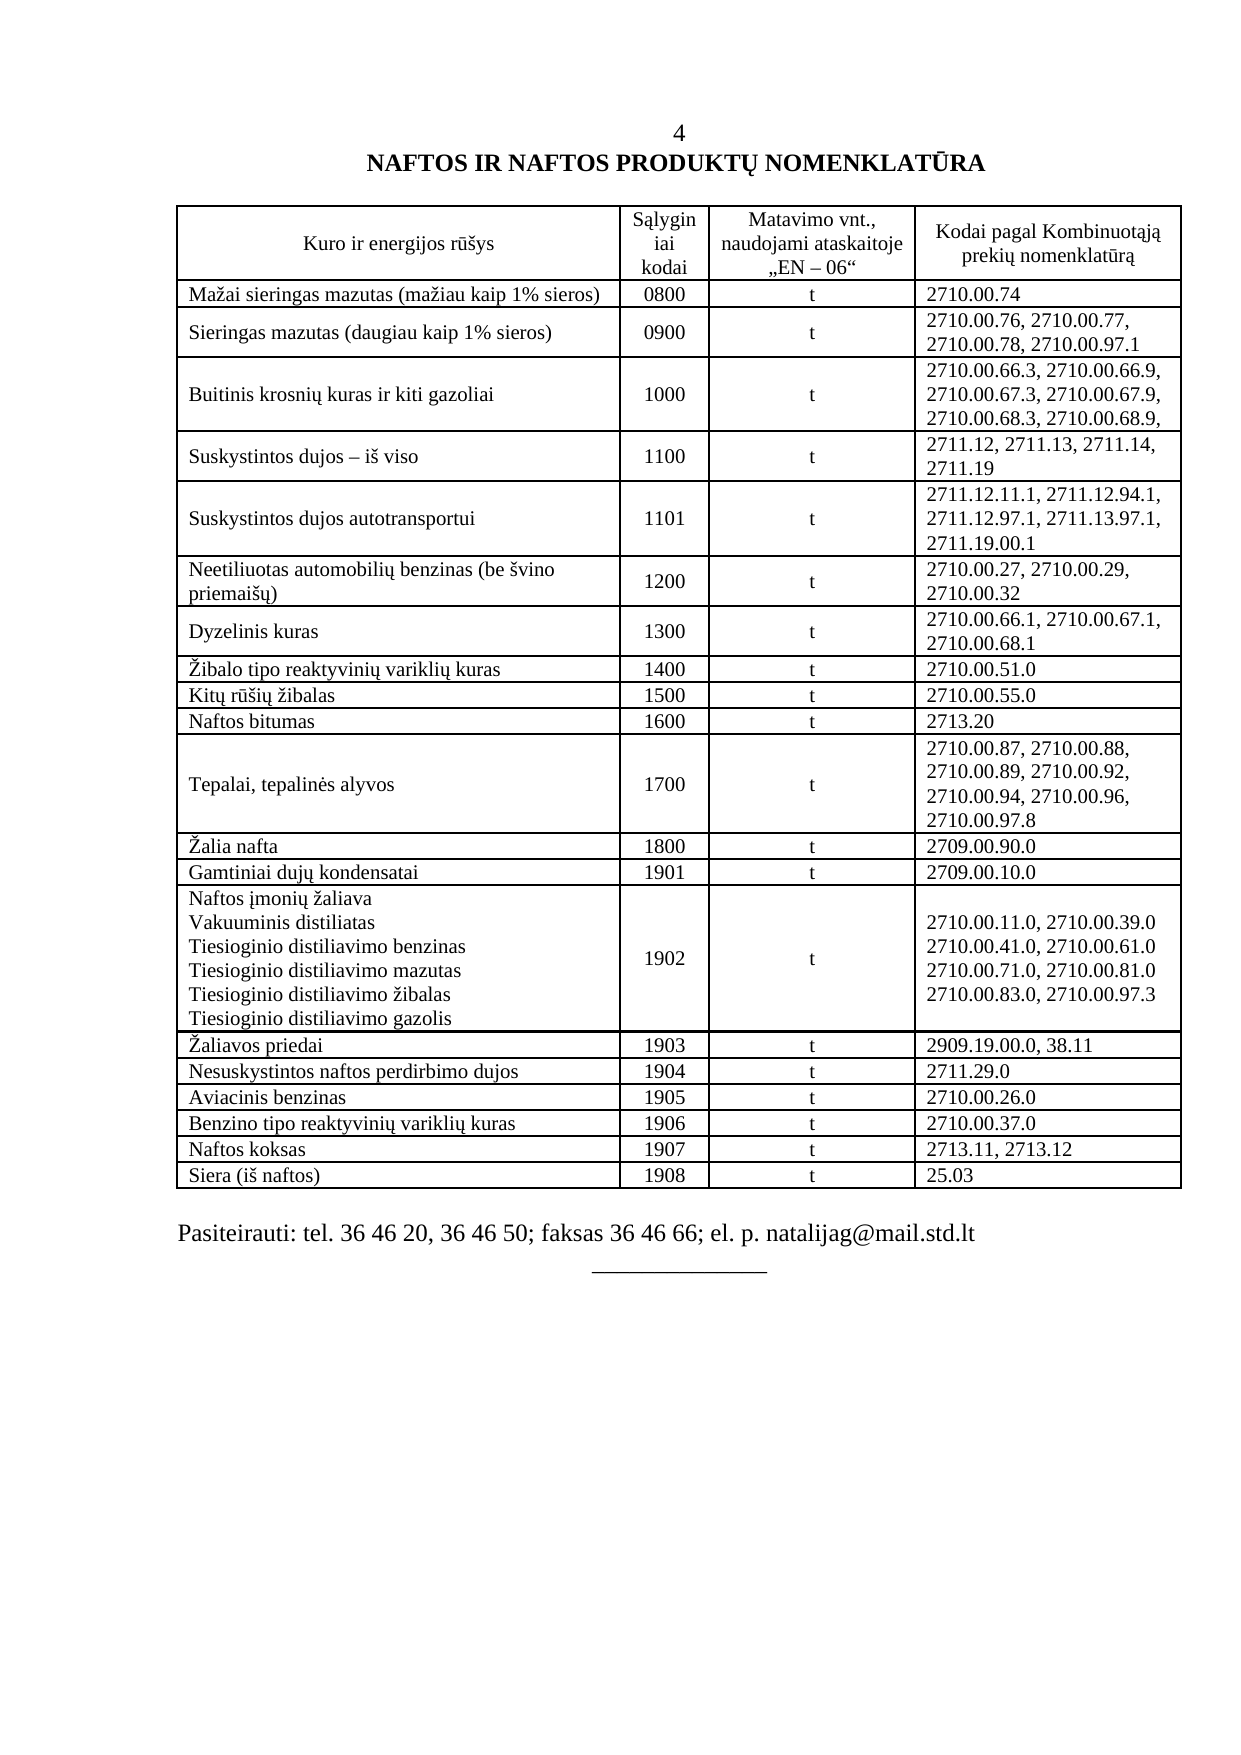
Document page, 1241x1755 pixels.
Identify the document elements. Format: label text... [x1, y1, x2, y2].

table_cell t [710, 1137, 914, 1161]
table_cell 2710.00.26.0 [916, 1085, 1180, 1109]
table_cell Žibalo tipo reaktyvinių variklių kuras [178, 657, 619, 681]
table_cell t [710, 432, 914, 480]
table_cell 1400 [621, 657, 708, 681]
table_cell Aviacinis benzinas [178, 1085, 619, 1109]
table_cell 1902 [621, 886, 708, 1030]
table_cell 2710.00.66.1, 2710.00.67.1, 2710.00.68.1 [916, 607, 1180, 655]
table_cell Gamtiniai dujų kondensatai [178, 860, 619, 884]
table_cell 0800 [621, 281, 708, 306]
table_cell Sieringas mazutas (daugiau kaip 1% sieros) [178, 308, 619, 356]
table_cell t [710, 281, 914, 306]
table_cell 2709.00.90.0 [916, 834, 1180, 858]
table_cell 1100 [621, 432, 708, 480]
table_cell 1903 [621, 1033, 708, 1057]
table_cell t [710, 1059, 914, 1083]
table_cell 25.03 [916, 1163, 1180, 1187]
text naftos ir naftos produktų nomenklatūra [177, 148, 1181, 176]
text Pasiteirauti: tel. 36 46 20, 36 46 50; faksas 36 46 66; el. p. natalijag@mail.std.lt [177, 1218, 1181, 1247]
table_cell 2713.20 [916, 709, 1180, 733]
table_cell t [710, 607, 914, 655]
table_cell 1600 [621, 709, 708, 733]
table_cell t [710, 683, 914, 707]
table_cell Tepalai, tepalinės alyvos [178, 735, 619, 832]
table_cell Mažai sieringas mazutas (mažiau kaip 1% sieros) [178, 281, 619, 306]
table_cell Naftos bitumas [178, 709, 619, 733]
table_cell 2711.12, 2711.13, 2711.14, 2711.19 [916, 432, 1180, 480]
table_cell 2711.12.11.1, 2711.12.94.1, 2711.12.97.1, 2711.13.97.1, 2711.19.00.1 [916, 482, 1180, 554]
table_cell 2710.00.51.0 [916, 657, 1180, 681]
table_cell 2909.19.00.0, 38.11 [916, 1033, 1180, 1057]
table_cell t [710, 735, 914, 832]
table_cell Kitų rūšių žibalas [178, 683, 619, 707]
table_cell 1200 [621, 557, 708, 605]
table_cell Žaliavos priedai [178, 1033, 619, 1057]
table_cell t [710, 886, 914, 1030]
table_cell t [710, 709, 914, 733]
table_cell Suskystintos dujos – iš viso [178, 432, 619, 480]
table_header Kuro ir energijos rūšys [178, 207, 619, 279]
table_cell 2710.00.11.0, 2710.00.39.0 2710.00.41.0, 2710.00.61.0 2710.00.71.0, 2710.00.81.0 2710.00.83.0, 2710.00.97.3 [916, 886, 1180, 1030]
table_cell t [710, 482, 914, 554]
table_cell t [710, 657, 914, 681]
table_cell t [710, 1033, 914, 1057]
table_cell Dyzelinis kuras [178, 607, 619, 655]
table_cell 1904 [621, 1059, 708, 1083]
table_header Matavimo vnt., naudojami ataskaitoje „EN – 06“ [710, 207, 914, 279]
table_cell t [710, 860, 914, 884]
table_cell 1907 [621, 1137, 708, 1161]
table_cell Neetiliuotas automobilių benzinas (be švino priemaišų) [178, 557, 619, 605]
table_cell 1000 [621, 358, 708, 430]
table_cell 0900 [621, 308, 708, 356]
table_cell 1500 [621, 683, 708, 707]
table_cell 2711.29.0 [916, 1059, 1180, 1083]
table_cell 1700 [621, 735, 708, 832]
table_cell 1901 [621, 860, 708, 884]
table_cell Naftos koksas [178, 1137, 619, 1161]
table_cell Žalia nafta [178, 834, 619, 858]
table_cell t [710, 358, 914, 430]
table_cell t [710, 834, 914, 858]
table_cell 1300 [621, 607, 708, 655]
table_cell 2710.00.66.3, 2710.00.66.9, 2710.00.67.3, 2710.00.67.9, 2710.00.68.3, 2710.00.68.9, [916, 358, 1180, 430]
table_cell t [710, 1085, 914, 1109]
table_cell t [710, 308, 914, 356]
table_cell t [710, 1163, 914, 1187]
table_cell t [710, 1111, 914, 1135]
table_cell 2710.00.27, 2710.00.29, 2710.00.32 [916, 557, 1180, 605]
table_cell 2710.00.74 [916, 281, 1180, 306]
table_cell 1908 [621, 1163, 708, 1187]
table_cell 1906 [621, 1111, 708, 1135]
table_cell Benzino tipo reaktyvinių variklių kuras [178, 1111, 619, 1135]
table_cell 2710.00.37.0 [916, 1111, 1180, 1135]
table_cell 2710.00.76, 2710.00.77, 2710.00.78, 2710.00.97.1 [916, 308, 1180, 356]
table_cell 2710.00.87, 2710.00.88, 2710.00.89, 2710.00.92, 2710.00.94, 2710.00.96, 2710.00.97.8 [916, 735, 1180, 832]
table_cell 1101 [621, 482, 708, 554]
table_cell 1800 [621, 834, 708, 858]
table_cell 2713.11, 2713.12 [916, 1137, 1180, 1161]
table_cell 2710.00.55.0 [916, 683, 1180, 707]
table_cell Siera (iš naftos) [178, 1163, 619, 1187]
table_cell t [710, 557, 914, 605]
table_cell 1905 [621, 1085, 708, 1109]
table_cell Suskystintos dujos autotransportui [178, 482, 619, 554]
table_header Sąlyginiai kodai [621, 207, 708, 279]
table_cell Buitinis krosnių kuras ir kiti gazoliai [178, 358, 619, 430]
table_cell 2709.00.10.0 [916, 860, 1180, 884]
text ______________ [177, 1247, 1181, 1276]
table_header Kodai pagal Kombinuotąją prekių nomenklatūrą [916, 207, 1180, 279]
table_cell Nesuskystintos naftos perdirbimo dujos [178, 1059, 619, 1083]
table_cell Naftos įmonių žaliava Vakuuminis distiliatas Tiesioginio distiliavimo benzinas Tiesioginio distiliavimo mazutas Tiesioginio distiliavimo žibalas Tiesioginio distiliavimo gazolis [178, 886, 619, 1030]
